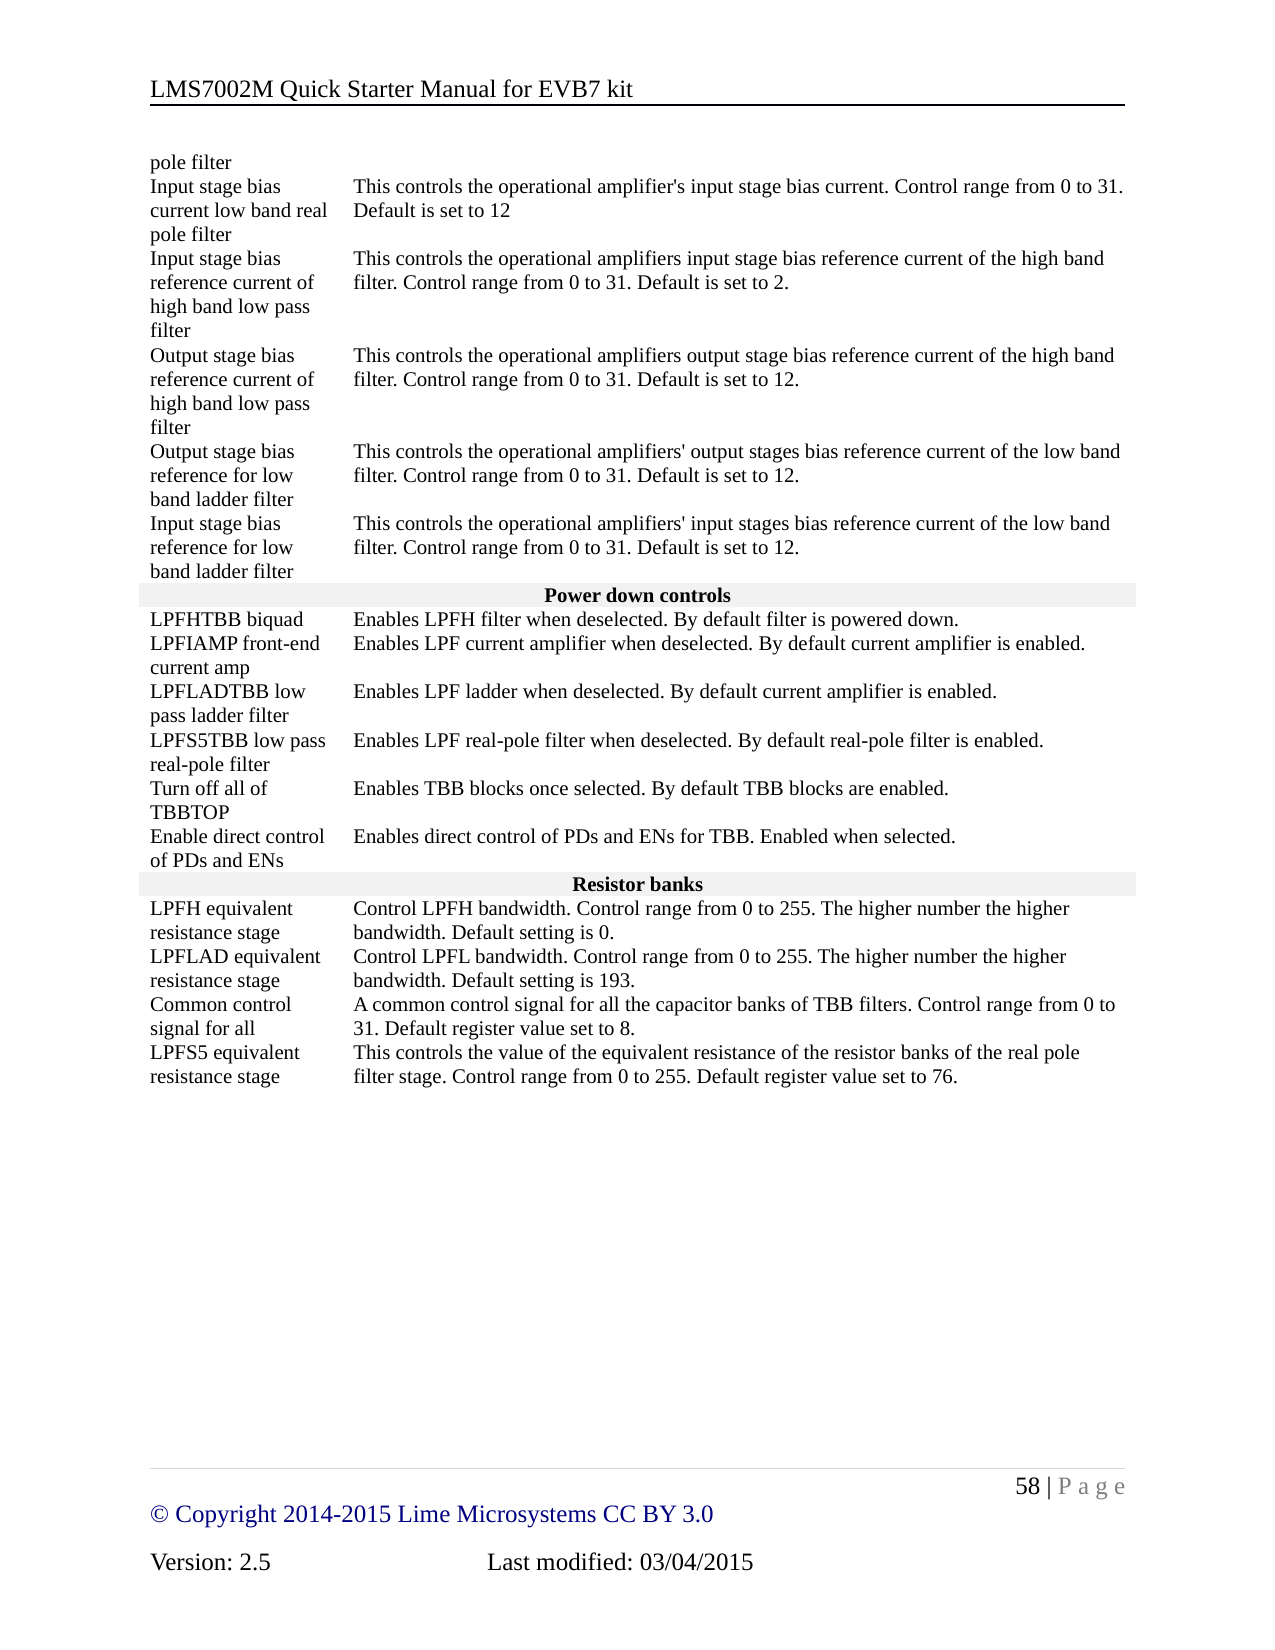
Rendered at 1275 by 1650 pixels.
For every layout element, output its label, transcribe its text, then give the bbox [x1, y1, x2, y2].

table_cell Enables TBB blocks once selected. By default TBB blocks are enabled. [342, 776, 1136, 824]
table_cell This controls the operational amplifiers input stage bias reference current of the high band filter. Control range from 0 to 31. Default is set to 2. [342, 246, 1136, 342]
table_cell LPFS5 equivalent resistance stage [139, 1040, 342, 1088]
table_cell This controls the operational amplifier's input stage bias current. Control range from 0 to 31. Default is set to 12 [342, 174, 1136, 246]
table_cell LPFLADTBB low pass ladder filter [139, 679, 342, 727]
table_cell Enables LPF real-pole filter when deselected. By default real-pole filter is enabled. [342, 728, 1136, 776]
table_cell Turn off all of TBBTOP [139, 776, 342, 824]
table_cell Control LPFL bandwidth. Control range from 0 to 255. The higher number the higher bandwidth. Default setting is 193. [342, 944, 1136, 992]
table_cell Enables LPF current amplifier when deselected. By default current amplifier is enabled. [342, 631, 1136, 679]
table_cell LPFLAD equivalent resistance stage [139, 944, 342, 992]
table_cell This controls the operational amplifiers output stage bias reference current of the high band filter. Control range from 0 to 31. Default is set to 12. [342, 343, 1136, 439]
table_cell pole filter [139, 150, 342, 174]
table_cell This controls the value of the equivalent resistance of the resistor banks of the real pole filter stage. Control range from 0 to 255. Default register value set to 76. [342, 1040, 1136, 1088]
table_cell LPFS5TBB low pass real-pole filter [139, 728, 342, 776]
table_cell Enables LPF ladder when deselected. By default current amplifier is enabled. [342, 679, 1136, 727]
table_cell A common control signal for all the capacitor banks of TBB filters. Control range from 0 to 31. Default register value set to 8. [342, 992, 1136, 1040]
table_cell This controls the operational amplifiers' output stages bias reference current of the low band filter. Control range from 0 to 31. Default is set to 12. [342, 439, 1136, 511]
table_cell LPFH equivalent resistance stage [139, 896, 342, 944]
table_cell Control LPFH bandwidth. Control range from 0 to 255. The higher number the higher bandwidth. Default setting is 0. [342, 896, 1136, 944]
table_cell Output stage bias reference current of high band low pass filter [139, 343, 342, 439]
table_cell LPFHTBB biquad [139, 607, 342, 631]
table_cell Common control signal for all [139, 992, 342, 1040]
table_cell [342, 150, 1136, 174]
table_cell Power down controls [139, 583, 1136, 607]
table_cell LPFIAMP front-end current amp [139, 631, 342, 679]
table_cell Resistor banks [139, 872, 1136, 896]
table_cell Enables direct control of PDs and ENs for TBB. Enabled when selected. [342, 824, 1136, 872]
table_cell Enable direct control of PDs and ENs [139, 824, 342, 872]
table_cell Input stage bias reference current of high band low pass filter [139, 246, 342, 342]
table_cell This controls the operational amplifiers' input stages bias reference current of the low band filter. Control range from 0 to 31. Default is set to 12. [342, 511, 1136, 583]
table_cell Input stage bias reference for low band ladder filter [139, 511, 342, 583]
table_cell Input stage bias current low band real pole filter [139, 174, 342, 246]
table_cell Enables LPFH filter when deselected. By default filter is powered down. [342, 607, 1136, 631]
table_cell Output stage bias reference for low band ladder filter [139, 439, 342, 511]
